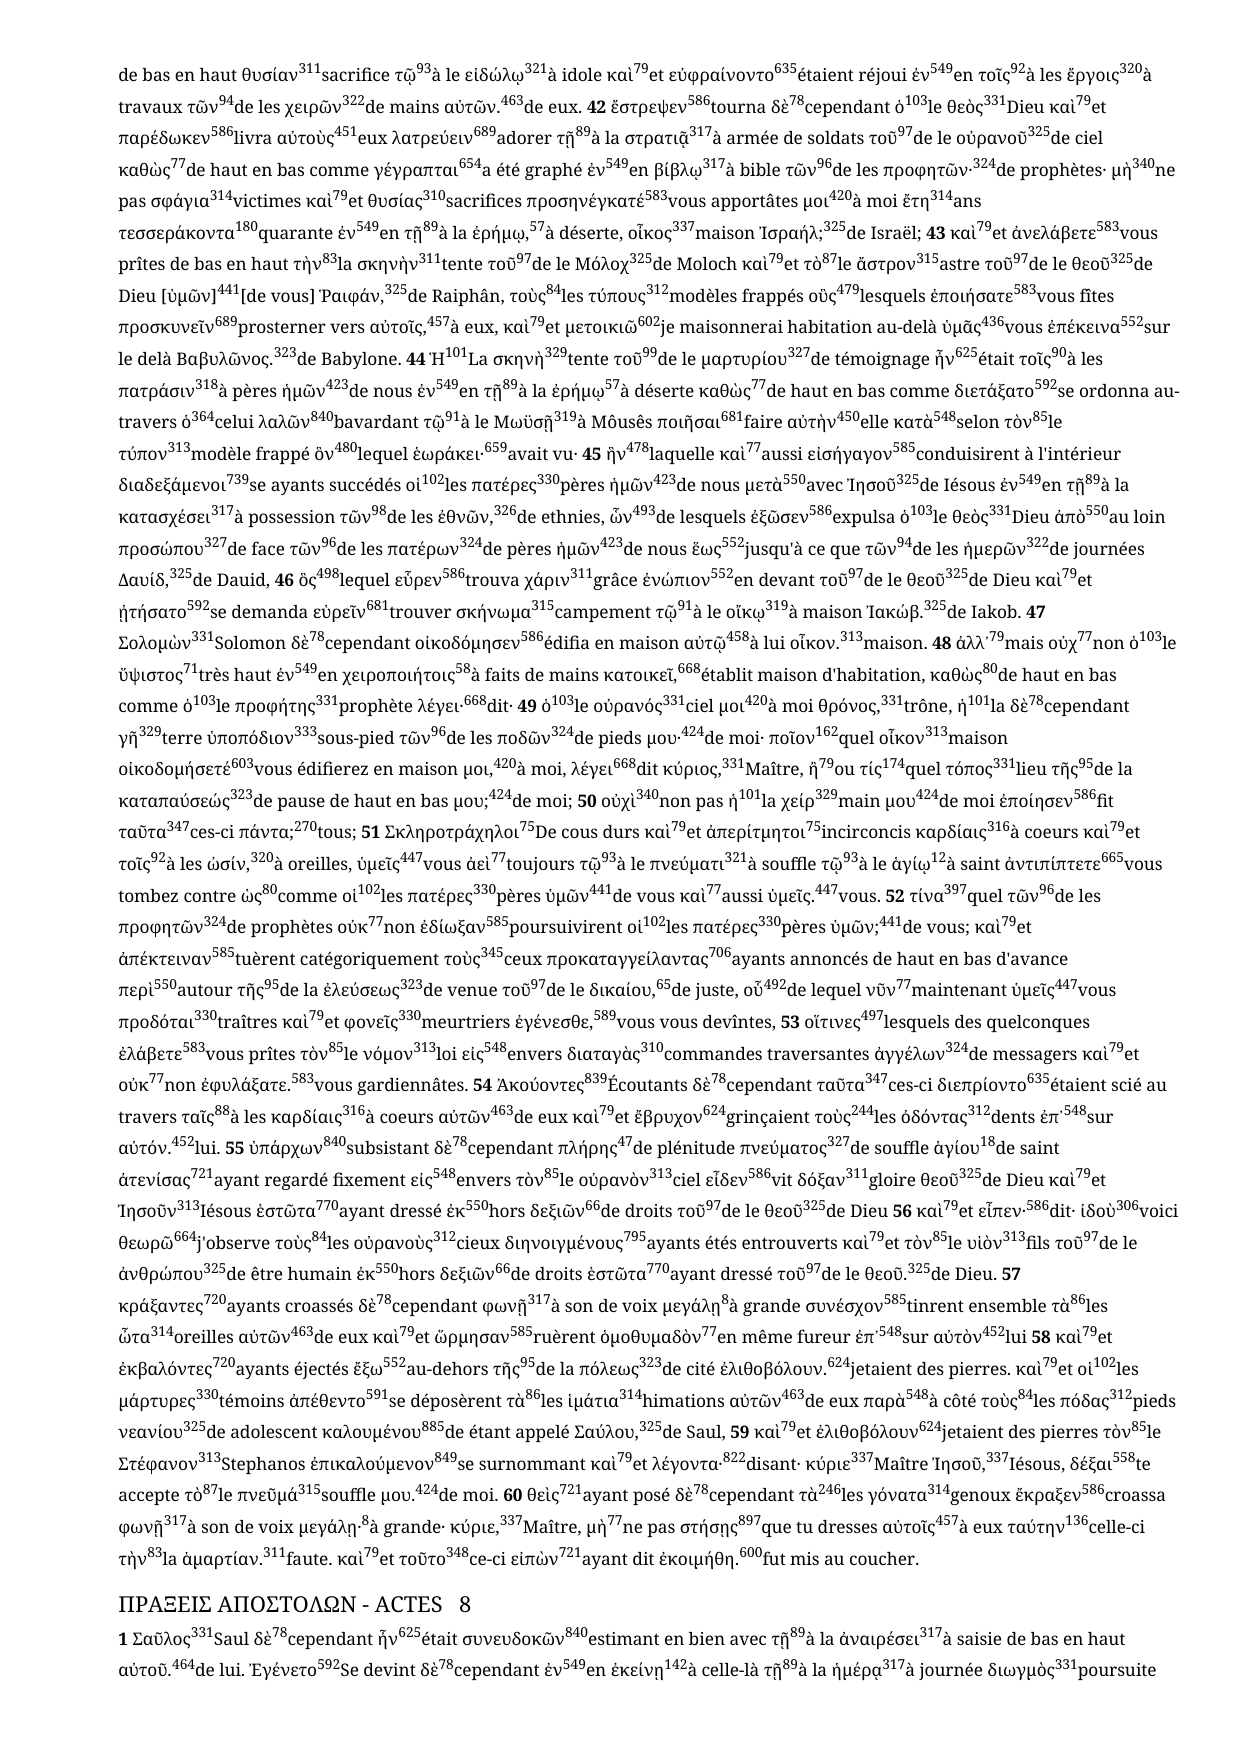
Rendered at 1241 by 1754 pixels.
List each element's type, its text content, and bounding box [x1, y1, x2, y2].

text ΠΡΑΞΕΙΣ ΑΠΟΣΤΟΛΩΝ - ACTES 8 [118, 1589, 1181, 1618]
text 1 Εἶπεν586Dit δὲ78cependant ὁ103le ἀρχιερεύς·331chef sacrificateur· εἰ340si ταῦτα365ces-ci οὕτως77ainsi ἔχει;668a; 2 ὁ469celui δὲ78cependant ἔφη·625déclarait· Ἄνδρες336Hommes ἀδελφοὶ336frères καὶ79et πατέρες,336pères, ἀκούσατε.553écoutez. Ὁ103Le θεὸς331Dieu τῆς95de la δόξης323de gloire ὤφθη600fut vu τῷ91à le πατρὶ319à père ἡμῶν423de nous Ἀβραὰμ319à Abraam ὄντι828à étant ἐν549en τῇ89à la Μεσοποταμίᾳ317à Mésopotamie πρὶν80avant ἢ340ou κατοικῆσαι681établir maison d'habitation αὐτὸν452lui ἐν549en Χαρρὰν317à Charran 3 καὶ79et εἶπεν586dit πρὸς548vers αὐτόν·452lui· ἔξελθε554sors ἐκ550hors τῆς95de la γῆς323de terre σου442de toi καὶ79et [ἐκ]550[hors] τῆς95de la συγγενείας323de parenté σου,442de toi, καὶ79et δεῦρο77viens ici εἰς548envers τὴν83la γῆν311terre ἣν478laquelle ἄν340le cas échéant σοι439à toi δείξω.602je montrerai. 4 τότε77alors ἐξελθὼν721ayant sorti ἐκ550hors γῆς323de terre Χαλδαίων324de Chaldéens κατῴκησεν586établit maison d'habitation ἐν549en Χαρράν.317à Charran. κἀκεῖθεν77et de là μετὰ548après τὸ348ce ἀποθανεῖν681mourir loin τὸν85le πατέρα313père αὐτοῦ464de lui μετῴκισεν586maisonna habitation au-delà αὐτὸν452lui εἰς548envers τὴν83la γῆν311terre ταύτην136celle-ci εἰς548envers ἣν478laquelle ὑμεῖς447vous νῦν77maintenant κατοικεῖτε,665vous établissez maison d'habitation, 5 καὶ79et οὐκ77non ἔδωκεν586donna αὐτῷ458à lui κληρονομίαν311héritage ἐν549en αὐτῇ456à elle οὐδὲ79non cependant βῆμα315estrade ποδὸς325de pied καὶ79et ἐπηγγείλατο592se promit δοῦναι681donner αὐτῷ458à lui εἰς548envers κατάσχεσιν311possession αὐτὴν450elle καὶ79et τῷ93à le σπέρματι321à semence αὐτοῦ464de lui μετ᾽548après αὐτόν,452lui, οὐκ77non ὄντος836de étant αὐτῷ458à lui τέκνου.327de enfant. 6 ἐλάλησεν586bavarda δὲ78cependant οὕτως77ainsi ὁ103le θεὸς331Dieu ὅτι80en ce que ἔσται612se sera τὸ105le σπέρμα333semence αὐτοῦ464de lui πάροικον49maisonnant à côté ἐν549en γῇ317à terre ἀλλοτρίᾳ119à d'autruie καὶ79et δουλώσουσιν605esclavageront αὐτὸ454lui καὶ79et κακώσουσιν605feront du mal ἔτη314ans τετρακόσια·180quatre cents· 7 καὶ79et τὸ87le ἔθνος315ethnie ᾧ488à lequel ἐὰν340si le cas échéant δουλεύσωσιν898que soient esclaves κρινῶ602je jugerai ἐγώ,431moi, ὁ103le θεὸς331Dieu εἶπεν,586dit, καὶ79et μετὰ548après ταῦτα347ces-ci ἐξελεύσονται611se sortiront καὶ79et λατρεύσουσίν605adoreront μοι420à moi ἐν549en τῷ91à le τόπῳ319à lieu τούτῳ.144à celui-ci. 8 καὶ79et ἔδωκεν586donna αὐτῷ458à lui διαθήκην311disposition περιτομῆς·323de circoncision· καὶ79et οὕτως77ainsi ἐγέννησεν586engendra τὸν85le Ἰσαὰκ313Isaak καὶ79et περιέτεμεν586circoncit αὐτὸν452lui τῇ89à la ἡμέρᾳ317à journée τῇ89à la ὀγδόῃ,206à huitième, καὶ79et Ἰσαὰκ331Isaak τὸν85le Ἰακώβ,313Iakob, καὶ79et Ἰακὼβ331Iakob τοὺς84les δώδεκα178douze πατριάρχας.312patriarches. 9 Καὶ79Et οἱ102les πατριάρχαι330patriarches ζηλώσαντες720ayants zélés τὸν85le Ἰωσὴφ313Ioseph ἀπέδοντο591se redonnèrent εἰς548envers Αἴγυπτον.311Égypte. καὶ79et ἦν625était ὁ103le θεὸς331Dieu μετ᾽550avec αὐτοῦ464de lui 10 καὶ79et ἐξείλατο592se extrait αὐτὸν452lui ἐκ550hors πασῶν278de toutes τῶν94de les θλίψεων322de oppressions αὐτοῦ464de lui καὶ79et ἔδωκεν586donna αὐτῷ458à lui χάριν311grâce καὶ79et σοφίαν311sagesse ἐναντίον552en-présence Φαραὼ325de Pharaon βασιλέως325de roi Αἰγύπτου323de Égypte καὶ79et κατέστησεν586constitua αὐτὸν452lui ἡγούμενον849se gouvernant ἐπ᾽548sur Αἴγυπτον311Égypte καὶ79et [ἐφ᾽]548[sur] ὅλον269tout entier τὸν85le οἶκον313maison αὐτοῦ.464de lui. 11 ἦλθεν586vint δὲ78cependant λιμὸς331famine ἐφ᾽548sur ὅλην267toute entière τὴν83la Αἴγυπτον311Égypte καὶ79et Χανάαν311Canaan καὶ79et θλῖψις329oppression μεγάλη,20grande, καὶ79et οὐχ77non εὑρίσκον624trouvaient χορτάσματα314fourrages οἱ102les πατέρες330pères ἡμῶν.423de nous. 12 ἀκούσας721ayant écouté δὲ78cependant Ἰακὼβ331Iakob ὄντα823étants σιτία314objets de froments εἰς548envers Αἴγυπτον311Égypte ἐξαπέστειλεν586envoya dehors τοὺς84les πατέρας312pères ἡμῶν423de nous πρῶτον.77premièrement. 13 καὶ79et ἐν549en τῷ93à le δευτέρῳ61à deuxième ἀνεγνωρίσθη600fut fait reconnaître Ἰωσὴφ331Ioseph τοῖς90à les ἀδελφοῖς318à frères αὐτοῦ464de lui καὶ79et φανερὸν49visible ἐγένετο592se devint τῷ91à le Φαραὼ319à Pharaon τὸ105le γένος333genre [τοῦ]97[de le] Ἰωσήφ.325de Ioseph. 14 ἀποστείλας721ayant envoyé δὲ78cependant Ἰωσὴφ331Ioseph μετεκαλέσατο592se appela avec au-delà Ἰακὼβ313Iakob τὸν85le πατέρα313père αὐτοῦ464de lui καὶ79et πᾶσαν267toute τὴν83la συγγένειαν311parenté ἐν549en ψυχαῖς316à âmes ἑβδομήκοντα182à soixante-dix πέντε.182à cinq. 15 καὶ79et κατέβη586descendit Ἰακὼβ331Iakob εἰς548envers Αἴγυπτον311Égypte καὶ79et ἐτελεύτησεν586parvint à l'achèvement αὐτὸς469lui καὶ79et οἱ102les πατέρες330pères ἡμῶν,423de nous, 16 καὶ79et μετετέθησαν599furent changé de place εἰς548envers Συχὲμ311Sichem καὶ79et ἐτέθησαν599furent posé ἐν549en τῷ93à le μνήματι321à monument ᾧ488à lequel ὠνήσατο592se acheta Ἀβραὰμ331Abraam τιμῆς323de valeur ἀργυρίου327de objet d'argent παρὰ550à côté τῶν96de les υἱῶν324de fils Ἑμμὼρ325de Emmor ἐν549en Συχέμ.317à Sichem. 17 Καθὼς80De haut en bas comme δὲ78cependant ἤγγιζεν625approchait ὁ103le χρόνος331temps τῆς95de la ἐπαγγελίας323de promesse ἧς490de laquelle ὡμολόγησεν586avoua ὁ103le θεὸς331Dieu τῷ91à le Ἀβραάμ,319à Abraam, ηὔξησεν586crût ὁ103le λαὸς331peuple καὶ79et ἐπληθύνθη600fut multiplié ἐν549en Αἰγύπτῳ317à Égypte 18 ἄχρι80jusqu'à l'extrémité οὗ494de lequel ἀνέστη586redressa βασιλεὺς331roi ἕτερος132autre-différent [ἐπ᾽548[sur Αἴγυπτον]311Égypte] ὃς498lequel οὐκ77non ᾔδει659avait su τὸν85le Ἰωσήφ.313Ioseph. 19 οὗτος469celui-ci κατασοφισάμενος740se ayant été fait trompé par sophisme contre τὸ87le γένος315genre ἡμῶν423de nous ἐκάκωσεν586fit du mal τοὺς84les πατέρας312pères [ἡμῶν]423[de nous] τοῦ360de ce ποιεῖν689faire τὰ86les βρέφη314bébés ἔκθετα54exposés αὐτῶν463de eux εἰς548envers τὸ348ce μὴ77ne pas ζῳογονεῖσθαι.692être devenu être vivant. 20 Ἐν549En ᾧ144à lequel καιρῷ319à moment ἐγεννήθη600fut engendré Μωϋσῆς331Môusês καὶ79et ἦν625était ἀστεῖος47cosmopolite τῷ91à le θεῷ·319à Dieu· ὃς498lequel ἀνετράφη600fut nourri de bas en haut μῆνας312mois τρεῖς178trois ἐν549en τῷ91à le οἴκῳ319à maison τοῦ97de le πατρός,325de père, 21 ἐκτεθέντος754de ayant été exposé δὲ78cependant αὐτοῦ464de lui ἀνείλατο592se saisit de bas en haut αὐτὸν452lui ἡ101la θυγάτηρ329fille Φαραὼ325de Pharaon καὶ79et ἀνεθρέψατο592se nourrit de bas en haut αὐτὸν452lui ἑαυτῇ531à elle-même εἰς548envers υἱόν.313fils. 22 καὶ79et ἐπαιδεύθη600fut éduqué Μωϋσῆς331Môusês [ἐν]549[en] πάσῃ273à toute σοφίᾳ317à sagesse Αἰγυπτίων,64de Égyptiens, ἦν625était δὲ78cependant δυνατὸς47puissant ἐν549en λόγοις318à discours καὶ79et ἔργοις320à travaux αὐτοῦ.464de lui. 23 Ὡς80Comme δὲ78cependant ἐπληροῦτο636était fait plénitude αὐτῷ458à lui τεσσερακονταετὴς22de quarante ans χρόνος,331temps, ἀνέβη586monta ἐπὶ548sur τὴν83la καρδίαν311coeur αὐτοῦ464de lui ἐπισκέψασθαι682se rendre supervision τοὺς84les ἀδελφοὺς312frères αὐτοῦ464de lui τοὺς84les υἱοὺς312fils Ἰσραήλ.325de Israël. 24 καὶ79et ἰδών721ayant vu τινα373un quelconque ἀδικούμενον875étant fait injustice ἠμύνατο592se défendit καὶ79et ἐποίησεν586fit ἐκδίκησιν311vengeance τῷ352à celui καταπονουμένῳ880à étant accablé de haut en bas πατάξας721ayant percuté τὸν85le Αἰγύπτιον.53Égyptien. 25 ἐνόμιζεν625faisait loi δὲ78cependant συνιέναι689comprendre τοὺς84les ἀδελφοὺς312frères [αὐτοῦ]464[de lui] ὅτι80en ce que ὁ103le θεὸς331Dieu διὰ550par χειρὸς323de main αὐτοῦ464de lui δίδωσιν668donne σωτηρίαν311sauvetage αὐτοῖς·457à eux· οἱ468ceux δὲ78cependant οὐ77non συνῆκαν.585comprirent. 26 τῇ89à la τε79en outre ἐπιούσῃ826à survenante ἡμέρᾳ317à journée ὤφθη600fut vu αὐτοῖς457à eux μαχομένοις854à se bataillants καὶ79et συνήλλασσεν625réconciliait ensemble αὐτοὺς451eux εἰς548envers εἰρήνην311paix εἰπών·721ayant dit· ἄνδρες,336hommes, ἀδελφοί330frères ἐστε·665vous êtes· ἱνατί77pourquoi ἀδικεῖτε665vous faites injustice ἀλλήλους;501les uns les autres; 27 ὁ364celui δὲ78cependant ἀδικῶν840faisant injustice τὸν245le πλησίον53prochain ἀπώσατο592se poussa au loin αὐτὸν452lui εἰπών·721ayant dit· τίς410quel σε437toi κατέστησεν586constitua ἄρχοντα313chef καὶ79et δικαστὴν313justicier ἐφ᾽550sur ἡμῶν;423de nous; 28 μὴ340ne pas ἀνελεῖν681saisir de bas en haut με417moi σὺ448toi θέλεις666tu veux ὃν295lequel τρόπον313manière ἀνεῖλες584tu saisis de bas en haut ἐχθὲς77hier τὸν85le Αἰγύπτιον;53Égyptien; 29 ἔφυγεν586fuit δὲ78cependant Μωϋσῆς331Môusês ἐν549en τῷ91à le λόγῳ319à discours τούτῳ144à celui-ci καὶ79et ἐγένετο592se devint πάροικος47maisonnant à côté ἐν549en γῇ317à terre Μαδιάμ,325de Madiam, οὗ77où ἐγέννησεν586engendra υἱοὺς312fils δύο.178deux. 30 Καὶ79Et πληρωθέντων755de ayants étés faits plénitude ἐτῶν326de ans τεσσεράκοντα192de quarante ὤφθη600fut vu αὐτῷ458à lui ἐν549en τῇ89à la ἐρήμῳ57à déserte τοῦ99de le ὄρους327de montagne Σινᾶ327de Sinaï ἄγγελος331messager ἐν549en φλογὶ317à flamme πυρὸς327de feu βάτου.323de buisson de ronce. 31 ὁ103le δὲ78cependant Μωϋσῆς331Môusês ἰδὼν721ayant vu ἐθαύμασεν586étonna τὸ87le ὅραμα,315vision, προσερχομένου861de se venant vers δὲ78cependant αὐτοῦ464de lui κατανοῆσαι681intelliger contre ἐγένετο592se devint φωνὴ329son de voix κυρίου·325de Maître· 32 ἐγὼ431moi ὁ103le θεὸς331Dieu τῶν96de les πατέρων324de pères σου,442de toi, ὁ103le θεὸς331Dieu Ἀβραὰμ325de Abraam καὶ79et Ἰσαὰκ325de Isaak καὶ79et Ἰακώβ.325de Iakob. ἔντρομος47tremblant au dedans δὲ78cependant γενόμενος740se ayant devenu Μωϋσῆς331Môusês οὐκ77non ἐτόλμα625osait κατανοῆσαι.681intelliger contre. 33 εἶπεν586dit δὲ78cependant αὐτῷ458à lui ὁ103le κύριος·331Maître· λῦσον554délie τὸ87le ὑπόδημα315soulier τῶν96de les ποδῶν324de pieds σου,442de toi, ὁ103le γὰρ79car τόπος331lieu ἐφ᾽549sur ᾧ486à lequel ἕστηκας640tu as dressé γῆ329terre ἁγία20sainte ἐστίν.668est. 34 ἰδὼν721ayant vu εἶδον582je vis τὴν83la κάκωσιν311maltraitance τοῦ97de le λαοῦ325de peuple μου424de moi τοῦ358de celui ἐν549en Αἰγύπτῳ317à Égypte καὶ79et τοῦ97de le στεναγμοῦ325de soupir αὐτῶν463de eux ἤκουσα,582j'écoutai, καὶ79et κατέβην582je descendis ἐξελέσθαι682se extraire αὐτούς·451eux· καὶ79et νῦν77maintenant δεῦρο77viens ici ἀποστείλω895que j'envoie σε437toi εἰς548envers Αἴγυπτον.311Égypte. 35 Τοῦτον346Celui-ci τὸν85le Μωϋσῆν313Môusês ὃν480lequel ἠρνήσαντο591se nièrent εἰπόντες·720ayants dits· τίς410quel σε437toi κατέστησεν586constitua ἄρχοντα313chef καὶ79et δικαστήν;313justicier; τοῦτον346celui-ci ὁ103le θεὸς331Dieu [καὶ]79[et] ἄρχοντα313chef καὶ79et λυτρωτὴν313rançonneur ἀπέσταλκεν642a envoyé σὺν549avec χειρὶ317à main ἀγγέλου325de messager τοῦ358de celui ὀφθέντος754de ayant été vu αὐτῷ458à lui ἐν549en τῇ89à la βάτῳ.317à buisson de ronce. 36 οὗτος364celui-ci ἐξήγαγεν586conduisit dehors αὐτοὺς451eux ποιήσας721ayant fait τέρατα314prodiges καὶ79et σημεῖα314signes ἐν549en γῇ317à terre Αἰγύπτῳ317à Égypte καὶ79et ἐν549en ἐρυθρᾷ8à Rouge θαλάσσῃ317à mer καὶ79et ἐν549en τῇ89à la ἐρήμῳ57à déserte ἔτη314ans τεσσεράκοντα.180quarante. 37 οὗτός364celui-ci ἐστιν668est ὁ103le Μωϋσῆς331Môusês ὁ364celui εἴπας721ayant dit τοῖς90à les υἱοῖς318à fils Ἰσραήλ·325de Israël· προφήτην313prophète ὑμῖν438à vous ἀναστήσει606redressera ὁ103le θεὸς331Dieu ἐκ550hors τῶν96de les ἀδελφῶν324de frères ὑμῶν441de vous ὡς80comme ἐμέ.417moi. 38 οὗτός364celui-ci ἐστιν668est ὁ364celui γενόμενος740se ayant devenu ἐν549en τῇ89à la ἐκκλησίᾳ317à église ἐν549en τῇ89à la ἐρήμῳ57à déserte μετὰ550avec τοῦ97de le ἀγγέλου325de messager τοῦ358de celui λαλοῦντος834de bavardant αὐτῷ458à lui ἐν549en τῷ93à le ὄρει321à montagne Σινᾶ321à Sinaï καὶ79et τῶν96de les πατέρων324de pères ἡμῶν,423de nous, ὃς498lequel ἐδέξατο592se accepta λόγια314logions ζῶντα823vivants δοῦναι681donner ἡμῖν,419à nous, 39 ᾧ486à lequel οὐκ77non ἠθέλησαν585voulurent ὑπήκοοι46écoutants en soumissions γενέσθαι682se devenir οἱ102les πατέρες330pères ἡμῶν,423de nous, ἀλλ᾽79mais ἀπώσαντο591se poussèrent au loin καὶ79et ἐστράφησαν599furent tourné ἐν549en ταῖς88à les καρδίαις316à coeurs αὐτῶν463de eux εἰς548envers Αἴγυπτον311Égypte 40 εἰπόντες720ayants dits τῷ91à le Ἀαρών·319à Aaron· ποίησον554fais ἡμῖν419à nous θεοὺς312dieux οἳ497lesquels προπορεύσονται611se marcheront en avant ἡμῶν·423de nous· ὁ103le γὰρ79car Μωϋσῆς331Môusês οὗτος,156celui-ci, ὃς498lequel ἐξήγαγεν586conduisit dehors ἡμᾶς416nous ἐκ550hors γῆς323de terre Αἰγύπτου,323de Égypte, οὐκ77non οἴδαμεν637nous avons su τί412quel ἐγένετο592se devint αὐτῷ.458à lui. 41 καὶ79et ἐμοσχοποίησαν585firent un veau ἐν549en ταῖς88à les ἡμέραις316à journées ἐκείναις141à celles-là καὶ79et ἀνήγαγον585conduisirent de bas en haut θυσίαν311sacrifice τῷ93à le εἰδώλῳ321à idole καὶ79et εὐφραίνοντο635étaient réjoui ἐν549en τοῖς92à les ἔργοις320à travaux τῶν94de les χειρῶν322de mains αὐτῶν.463de eux. 42 ἔστρεψεν586tourna δὲ78cependant ὁ103le θεὸς331Dieu καὶ79et παρέδωκεν586livra αὐτοὺς451eux λατρεύειν689adorer τῇ89à la στρατιᾷ317à armée de soldats τοῦ97de le οὐρανοῦ325de ciel καθὼς77de haut en bas comme γέγραπται654a été graphé ἐν549en βίβλῳ317à bible τῶν96de les προφητῶν·324de prophètes· μὴ340ne pas σφάγια314victimes καὶ79et θυσίας310sacrifices προσηνέγκατέ583vous apportâtes μοι420à moi ἔτη314ans τεσσεράκοντα180quarante ἐν549en τῇ89à la ἐρήμῳ,57à déserte, οἶκος337maison Ἰσραήλ;325de Israël; 43 καὶ79et ἀνελάβετε583vous prîtes de bas en haut τὴν83la σκηνὴν311tente τοῦ97de le Μόλοχ325de Moloch καὶ79et τὸ87le ἄστρον315astre τοῦ97de le θεοῦ325de Dieu [ὑμῶν]441[de vous] Ῥαιφάν,325de Raiphân, τοὺς84les τύπους312modèles frappés οὓς479lesquels ἐποιήσατε583vous fîtes προσκυνεῖν689prosterner vers αὐτοῖς,457à eux, καὶ79et μετοικιῶ602je maisonnerai habitation au-delà ὑμᾶς436vous ἐπέκεινα552sur le delà Βαβυλῶνος.323de Babylone. 44 Ἡ101La σκηνὴ329tente τοῦ99de le μαρτυρίου327de témoignage ἦν625était τοῖς90à les πατράσιν318à pères ἡμῶν423de nous ἐν549en τῇ89à la ἐρήμῳ57à déserte καθὼς77de haut en bas comme διετάξατο592se ordonna au-travers ὁ364celui λαλῶν840bavardant τῷ91à le Μωϋσῇ319à Môusês ποιῆσαι681faire αὐτὴν450elle κατὰ548selon τὸν85le τύπον313modèle frappé ὃν480lequel ἑωράκει·659avait vu· 45 ἣν478laquelle καὶ77aussi εἰσήγαγον585conduisirent à l'intérieur διαδεξάμενοι739se ayants succédés οἱ102les πατέρες330pères ἡμῶν423de nous μετὰ550avec Ἰησοῦ325de Iésous ἐν549en τῇ89à la κατασχέσει317à possession τῶν98de les ἐθνῶν,326de ethnies, ὧν493de lesquels ἐξῶσεν586expulsa ὁ103le θεὸς331Dieu ἀπὸ550au loin προσώπου327de face τῶν96de les πατέρων324de pères ἡμῶν423de nous ἕως552jusqu'à ce que τῶν94de les ἡμερῶν322de journées Δαυίδ,325de Dauid, 46 ὃς498lequel εὗρεν586trouva χάριν311grâce ἐνώπιον552en devant τοῦ97de le θεοῦ325de Dieu καὶ79et ᾐτήσατο592se demanda εὑρεῖν681trouver σκήνωμα315campement τῷ91à le οἴκῳ319à maison Ἰακώβ.325de Iakob. 47 Σολομὼν331Solomon δὲ78cependant οἰκοδόμησεν586édifia en maison αὐτῷ458à lui οἶκον.313maison. 48 ἀλλ᾽79mais οὐχ77non ὁ103le ὕψιστος71très haut ἐν549en χειροποιήτοις58à faits de mains κατοικεῖ,668établit maison d'habitation, καθὼς80de haut en bas comme ὁ103le προφήτης331prophète λέγει·668dit· 49 ὁ103le οὐρανός331ciel μοι420à moi θρόνος,331trône, ἡ101la δὲ78cependant γῆ329terre ὑποπόδιον333sous-pied τῶν96de les ποδῶν324de pieds μου·424de moi· ποῖον162quel οἶκον313maison οἰκοδομήσετέ603vous édifierez en maison μοι,420à moi, λέγει668dit κύριος,331Maître, ἢ79ou τίς174quel τόπος331lieu τῆς95de la καταπαύσεώς323de pause de haut en bas μου;424de moi; 50 οὐχὶ340non pas ἡ101la χείρ329main μου424de moi ἐποίησεν586fit ταῦτα347ces-ci πάντα;270tous; 51 Σκληροτράχηλοι75De cous durs καὶ79et ἀπερίτμητοι75incirconcis καρδίαις316à coeurs καὶ79et τοῖς92à les ὠσίν,320à oreilles, ὑμεῖς447vous ἀεὶ77toujours τῷ93à le πνεύματι321à souffle τῷ93à le ἁγίῳ12à saint ἀντιπίπτετε665vous tombez contre ὡς80comme οἱ102les πατέρες330pères ὑμῶν441de vous καὶ77aussi ὑμεῖς.447vous. 52 τίνα397quel τῶν96de les προφητῶν324de prophètes οὐκ77non ἐδίωξαν585poursuivirent οἱ102les πατέρες330pères ὑμῶν;441de vous; καὶ79et ἀπέκτειναν585tuèrent catégoriquement τοὺς345ceux προκαταγγείλαντας706ayants annoncés de haut en bas d'avance περὶ550autour τῆς95de la ἐλεύσεως323de venue τοῦ97de le δικαίου,65de juste, οὗ492de lequel νῦν77maintenant ὑμεῖς447vous προδόται330traîtres καὶ79et φονεῖς330meurtriers ἐγένεσθε,589vous vous devîntes, 53 οἵτινες497lesquels des quelconques ἐλάβετε583vous prîtes τὸν85le νόμον313loi εἰς548envers διαταγὰς310commandes traversantes ἀγγέλων324de messagers καὶ79et οὐκ77non ἐφυλάξατε.583vous gardiennâtes. 54 Ἀκούοντες839Écoutants δὲ78cependant ταῦτα347ces-ci διεπρίοντο635étaient scié au travers ταῖς88à les καρδίαις316à coeurs αὐτῶν463de eux καὶ79et ἔβρυχον624grinçaient τοὺς244les ὀδόντας312dents ἐπ᾽548sur αὐτόν.452lui. 55 ὑπάρχων840subsistant δὲ78cependant πλήρης47de plénitude πνεύματος327de souffle ἁγίου18de saint ἀτενίσας721ayant regardé fixement εἰς548envers τὸν85le οὐρανὸν313ciel εἶδεν586vit δόξαν311gloire θεοῦ325de Dieu καὶ79et Ἰησοῦν313Iésous ἑστῶτα770ayant dressé ἐκ550hors δεξιῶν66de droits τοῦ97de le θεοῦ325de Dieu 56 καὶ79et εἶπεν·586dit· ἰδοὺ306voici θεωρῶ664j'observe τοὺς84les οὐρανοὺς312cieux διηνοιγμένους795ayants étés entrouverts καὶ79et τὸν85le υἱὸν313fils τοῦ97de le ἀνθρώπου325de être humain ἐκ550hors δεξιῶν66de droits ἑστῶτα770ayant dressé τοῦ97de le θεοῦ.325de Dieu. 57 κράξαντες720ayants croassés δὲ78cependant φωνῇ317à son de voix μεγάλῃ8à grande συνέσχον585tinrent ensemble τὰ86les ὦτα314oreilles αὐτῶν463de eux καὶ79et ὥρμησαν585ruèrent ὁμοθυμαδὸν77en même fureur ἐπ᾽548sur αὐτὸν452lui 58 καὶ79et ἐκβαλόντες720ayants éjectés ἔξω552au-dehors τῆς95de la πόλεως323de cité ἐλιθοβόλουν.624jetaient des pierres. καὶ79et οἱ102les μάρτυρες330témoins ἀπέθεντο591se déposèrent τὰ86les ἱμάτια314himations αὐτῶν463de eux παρὰ548à côté τοὺς84les πόδας312pieds νεανίου325de adolescent καλουμένου885de étant appelé Σαύλου,325de Saul, 59 καὶ79et ἐλιθοβόλουν624jetaient des pierres τὸν85le Στέφανον313Stephanos ἐπικαλούμενον849se surnommant καὶ79et λέγοντα·822disant· κύριε337Maître Ἰησοῦ,337Iésous, δέξαι558te accepte τὸ87le πνεῦμά315souffle μου.424de moi. 60 θεὶς721ayant posé δὲ78cependant τὰ246les γόνατα314genoux ἔκραξεν586croassa φωνῇ317à son de voix μεγάλῃ·8à grande· κύριε,337Maître, μὴ77ne pas στήσῃς897que tu dresses αὐτοῖς457à eux ταύτην136celle-ci τὴν83la ἁμαρτίαν.311faute. καὶ79et τοῦτο348ce-ci εἰπὼν721ayant dit ἐκοιμήθη.600fut mis au coucher. [118, 59, 1181, 1570]
